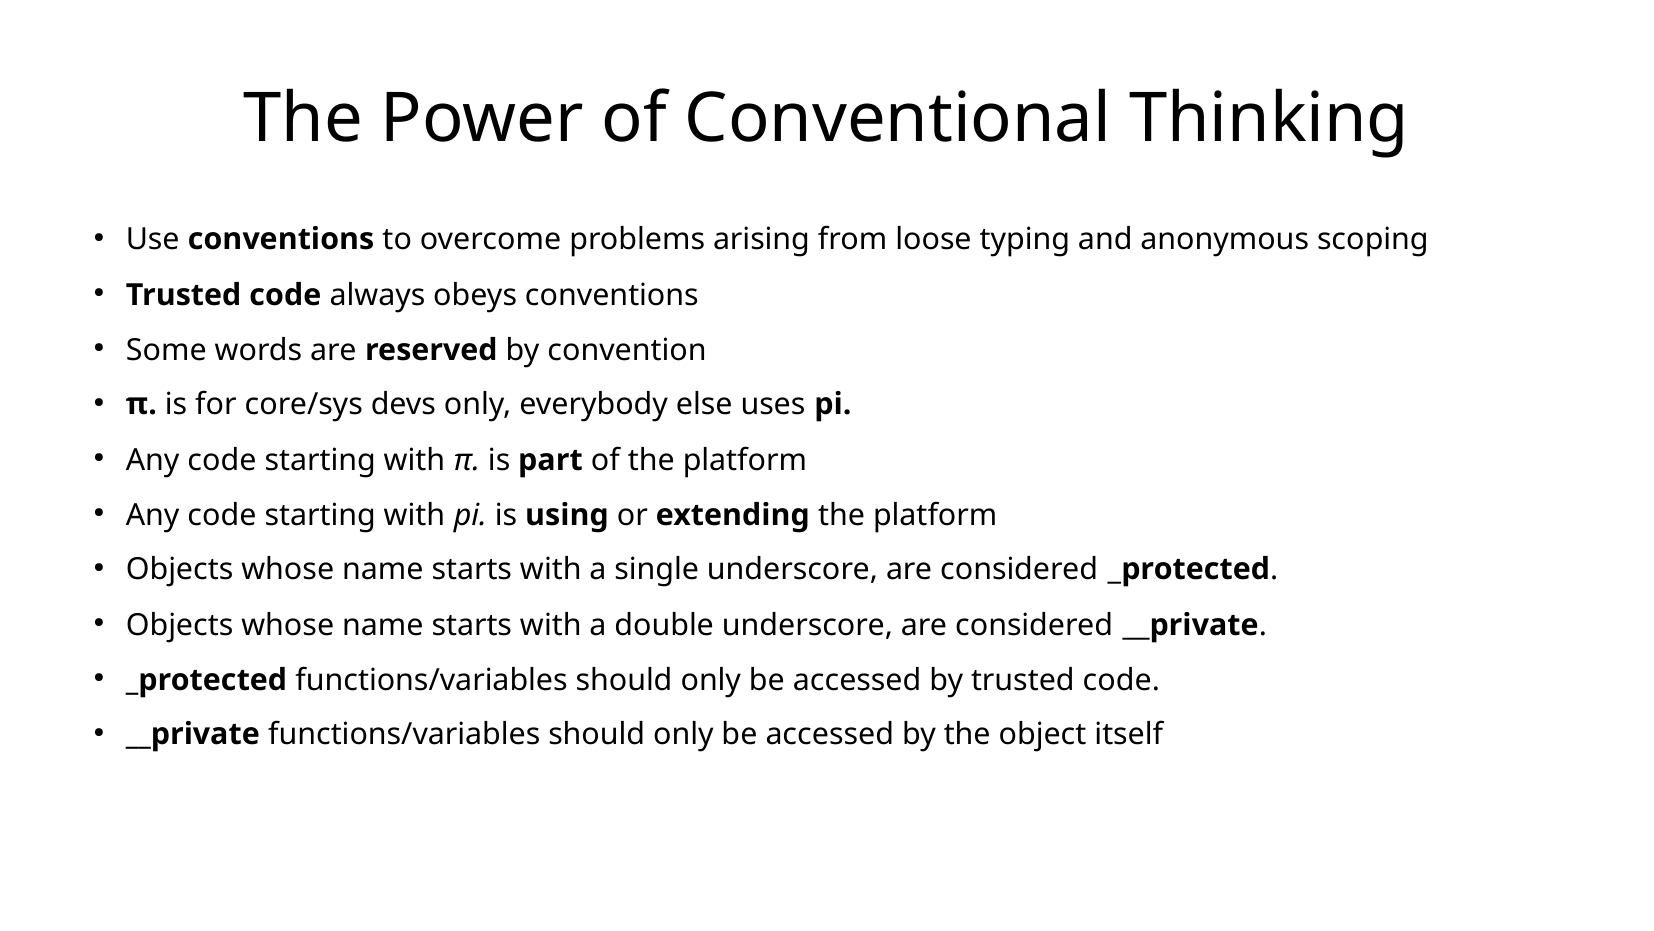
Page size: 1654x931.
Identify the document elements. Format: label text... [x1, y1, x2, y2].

list Use conventions to overcome problems arising from loose typing and anonymous scoping Trusted code always obeys conventions Some words are reserved by convention π. is for core/sys devs only, everybody else uses pi. Any code starting with π. is part of the platform Any code starting with pi. is using or extending the platform Objects whose name starts with a single underscore, are considered _protected. Objects whose name starts with a double underscore, are considered __private. _protected functions/variables should only be accessed by trusted code. __private functions/variables should only be accessed by the object itself [82, 217, 1571, 758]
title The Power of Conventional Thinking [82, 37, 1571, 193]
